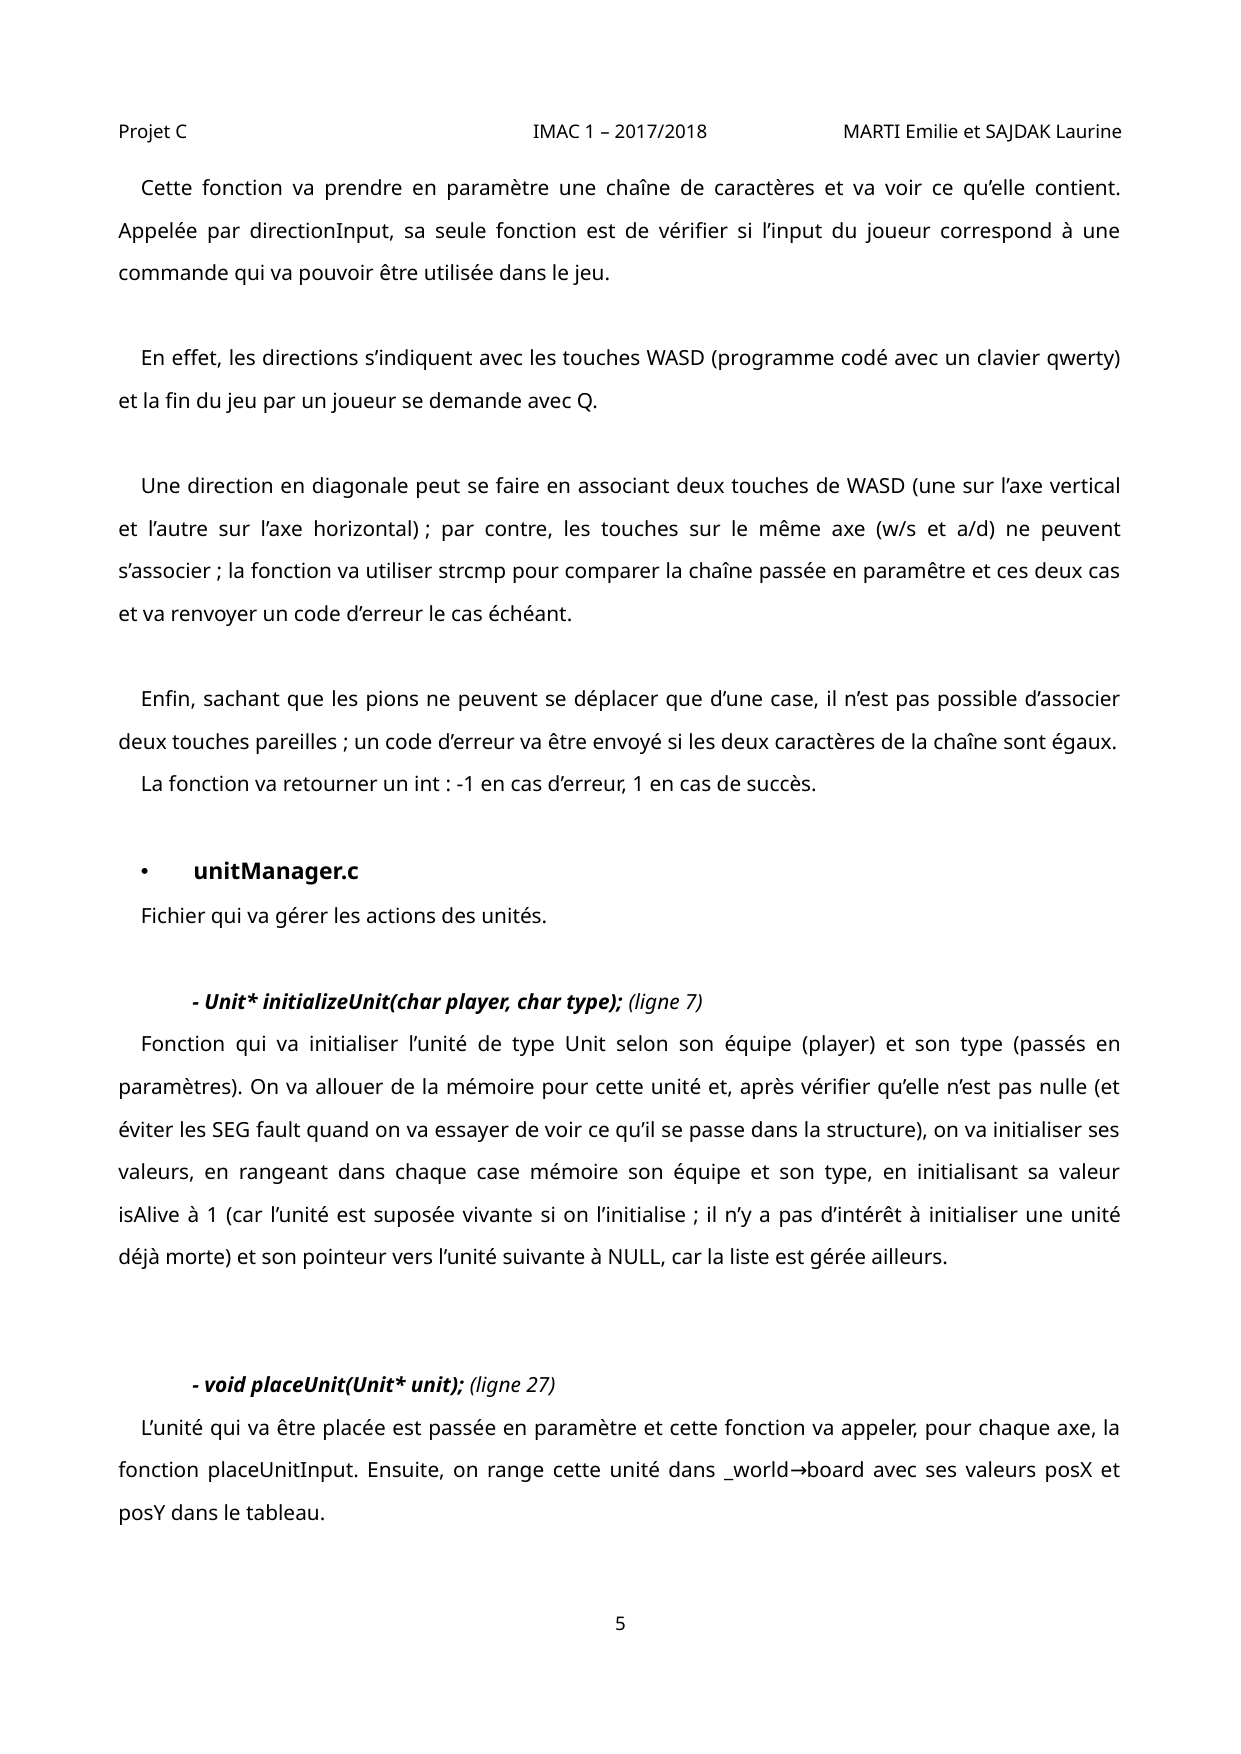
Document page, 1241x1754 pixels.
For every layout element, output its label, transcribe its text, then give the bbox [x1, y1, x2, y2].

text Une direction en diagonale peut se faire en associant deux touches de WASD (une sur l’axe vertical et l’autre sur l’axe horizontal) ; par contre, les touches sur le même axe (w/s et a/d) ne peuvent s’associer ; la fonction va utiliser strcmp pour comparer la chaîne passée en paramêtre et ces deux cas et va renvoyer un code d’erreur le cas échéant. [118, 471, 1122, 628]
text Fichier qui va gérer les actions des unités. [118, 902, 1122, 930]
text Cette fonction va prendre en paramètre une chaîne de caractères et va voir ce qu’elle contient. Appelée par directionInput, sa seule fonction est de vérifier si l’input du joueur correspond à une commande qui va pouvoir être utilisée dans le jeu. [118, 173, 1122, 287]
text La fonction va retourner un int : -1 en cas d’erreur, 1 en cas de succès. [118, 769, 1122, 798]
text En effet, les directions s’indiquent avec les touches WASD (programme codé avec un clavier qwerty) et la fin du jeu par un joueur se demande avec Q. [118, 343, 1122, 414]
text Fonction qui va initialiser l’unité de type Unit selon son équipe (player) et son type (passés en paramètres). On va allouer de la mémoire pour cette unité et, après vérifier qu’elle n’est pas nulle (et éviter les SEG fault quand on va essayer de voir ce qu’il se passe dans la structure), on va initialiser ses valeurs, en rangeant dans chaque case mémoire son équipe et son type, en initialisant sa valeur isAlive à 1 (car l’unité est suposée vivante si on l’initialise ; il n’y a pas d’intérêt à initialiser une unité déjà morte) et son pointeur vers l’unité suivante à NULL, car la liste est gérée ailleurs. [118, 1029, 1122, 1271]
list unitManager.c [118, 855, 1122, 886]
text - void placeUnit(Unit* unit); (ligne 27) [118, 1370, 1122, 1399]
text - Unit* initializeUnit(char player, char type); (ligne 7) [118, 987, 1122, 1015]
text L’unité qui va être placée est passée en paramètre et cette fonction va appeler, pour chaque axe, la fonction placeUnitInput. Ensuite, on range cette unité dans _world→board avec ses valeurs posX et posY dans le tableau. [118, 1413, 1122, 1527]
text Enfin, sachant que les pions ne peuvent se déplacer que d’une case, il n’est pas possible d’associer deux touches pareilles ; un code d’erreur va être envoyé si les deux caractères de la chaîne sont égaux. [118, 684, 1122, 755]
